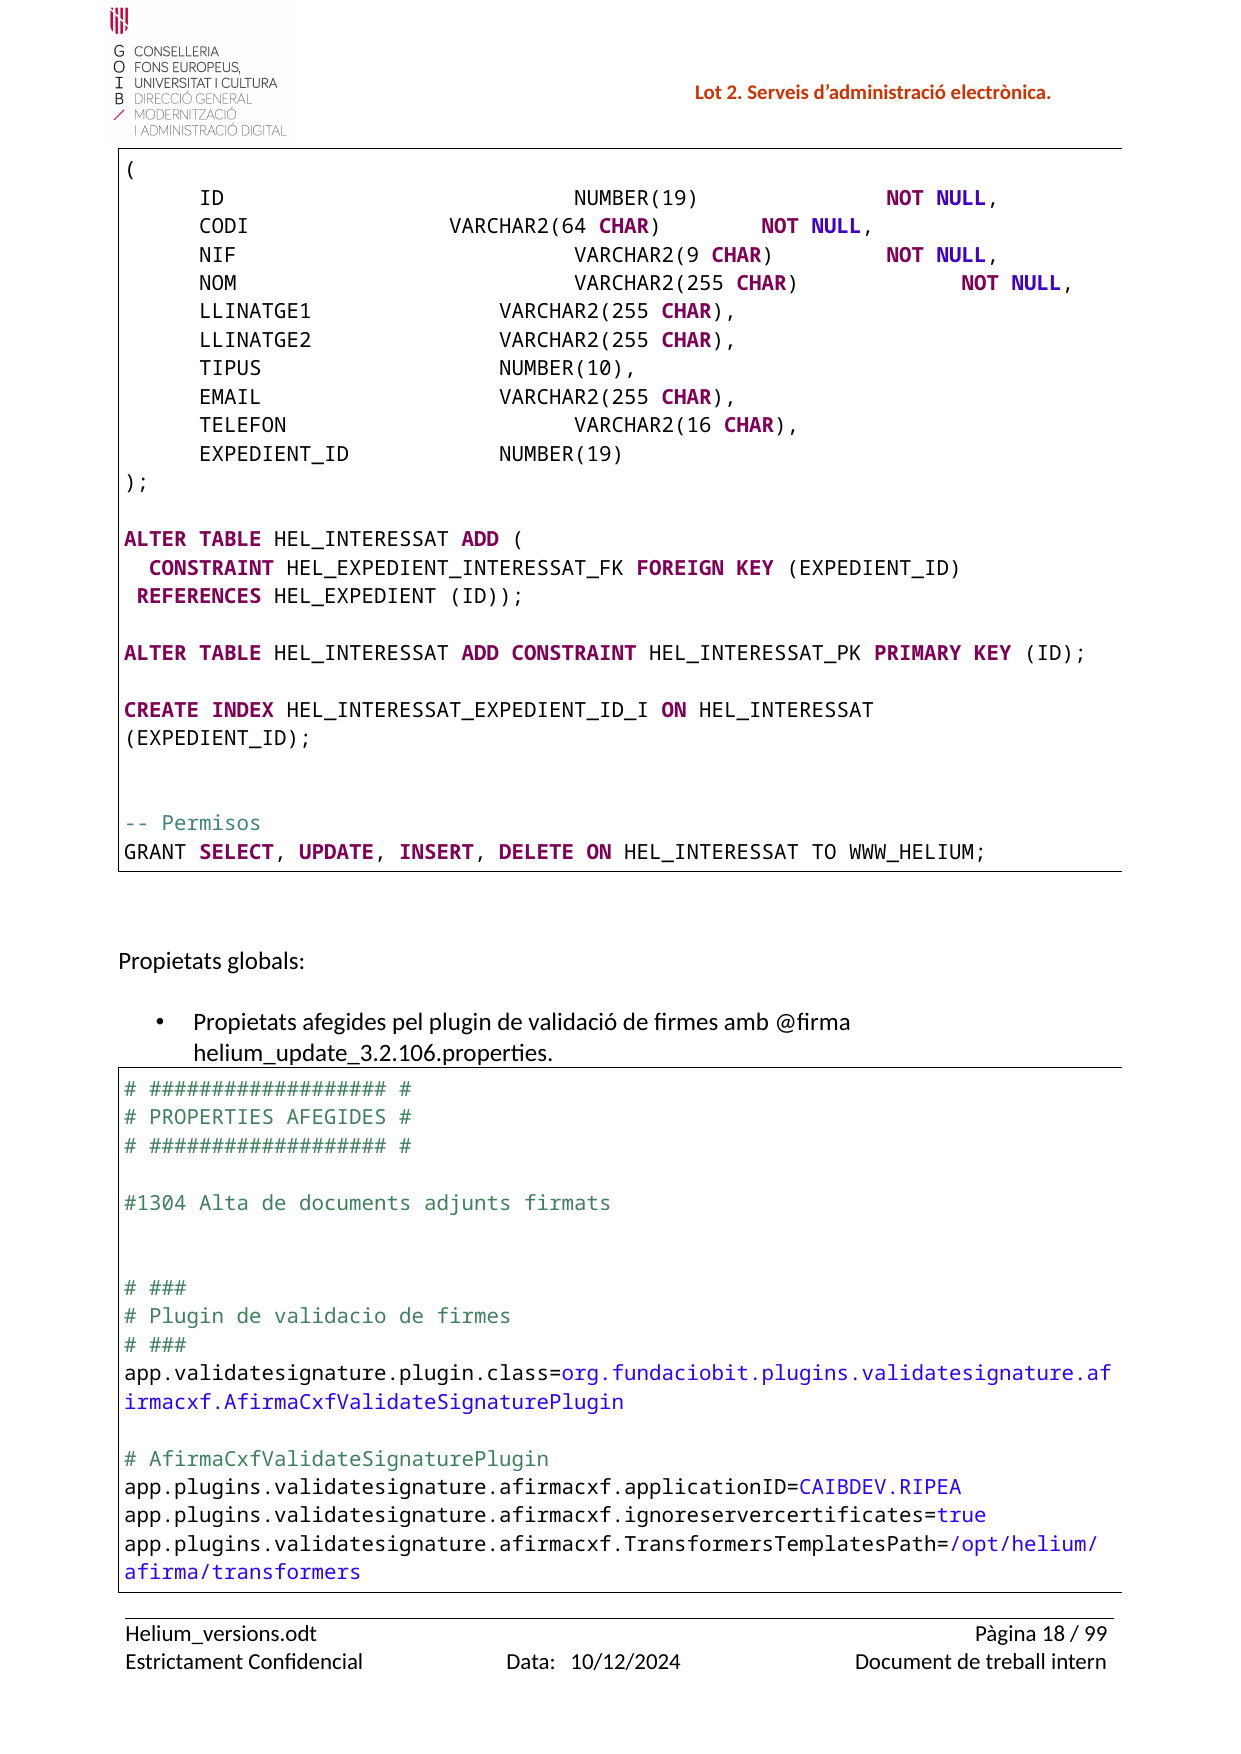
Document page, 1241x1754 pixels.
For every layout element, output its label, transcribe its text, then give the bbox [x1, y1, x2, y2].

text Propietats globals: [118, 945, 1122, 976]
table_header ( ID NUMBER(19) NOT NULL, CODI VARCHAR2(64 CHAR) NOT NULL, NIF VARCHAR2(9 CHAR) NOT NULL, NOM VARCHAR2(255 CHAR) NOT NULL, LLINATGE1 VARCHAR2(255 CHAR), LLINATGE2 VARCHAR2(255 CHAR), TIPUS NUMBER(10), EMAIL VARCHAR2(255 CHAR), TELEFON VARCHAR2(16 CHAR), EXPEDIENT_ID NUMBER(19) ); ALTER TABLE HEL_INTERESSAT ADD ( CONSTRAINT HEL_EXPEDIENT_INTERESSAT_FK FOREIGN KEY (EXPEDIENT_ID) REFERENCES HEL_EXPEDIENT (ID)); ALTER TABLE HEL_INTERESSAT ADD CONSTRAINT HEL_INTERESSAT_PK PRIMARY KEY (ID); CREATE INDEX HEL_INTERESSAT_EXPEDIENT_ID_I ON HEL_INTERESSAT (EXPEDIENT_ID); -- Permisos GRANT SELECT, UPDATE, INSERT, DELETE ON HEL_INTERESSAT TO WWW_HELIUM; [119, 149, 1122, 871]
list Propietats afegides pel plugin de validació de firmes amb @firma helium_update_3.2.106.properties. [156, 1006, 1122, 1067]
picture [100, 0, 297, 144]
table_header # ################### # # PROPERTIES AFEGIDES # # ################### # #1304 Alta de documents adjunts firmats # ### # Plugin de validacio de firmes # ### app.validatesignature.plugin.class=org.fundaciobit.plugins.validatesignature.afirmacxf.AfirmaCxfValidateSignaturePlugin # AfirmaCxfValidateSignaturePlugin app.plugins.validatesignature.afirmacxf.applicationID=CAIBDEV.RIPEA app.plugins.validatesignature.afirmacxf.ignoreservercertificates=true app.plugins.validatesignature.afirmacxf.TransformersTemplatesPath=/opt/helium/afirma/transformers [119, 1068, 1122, 1592]
